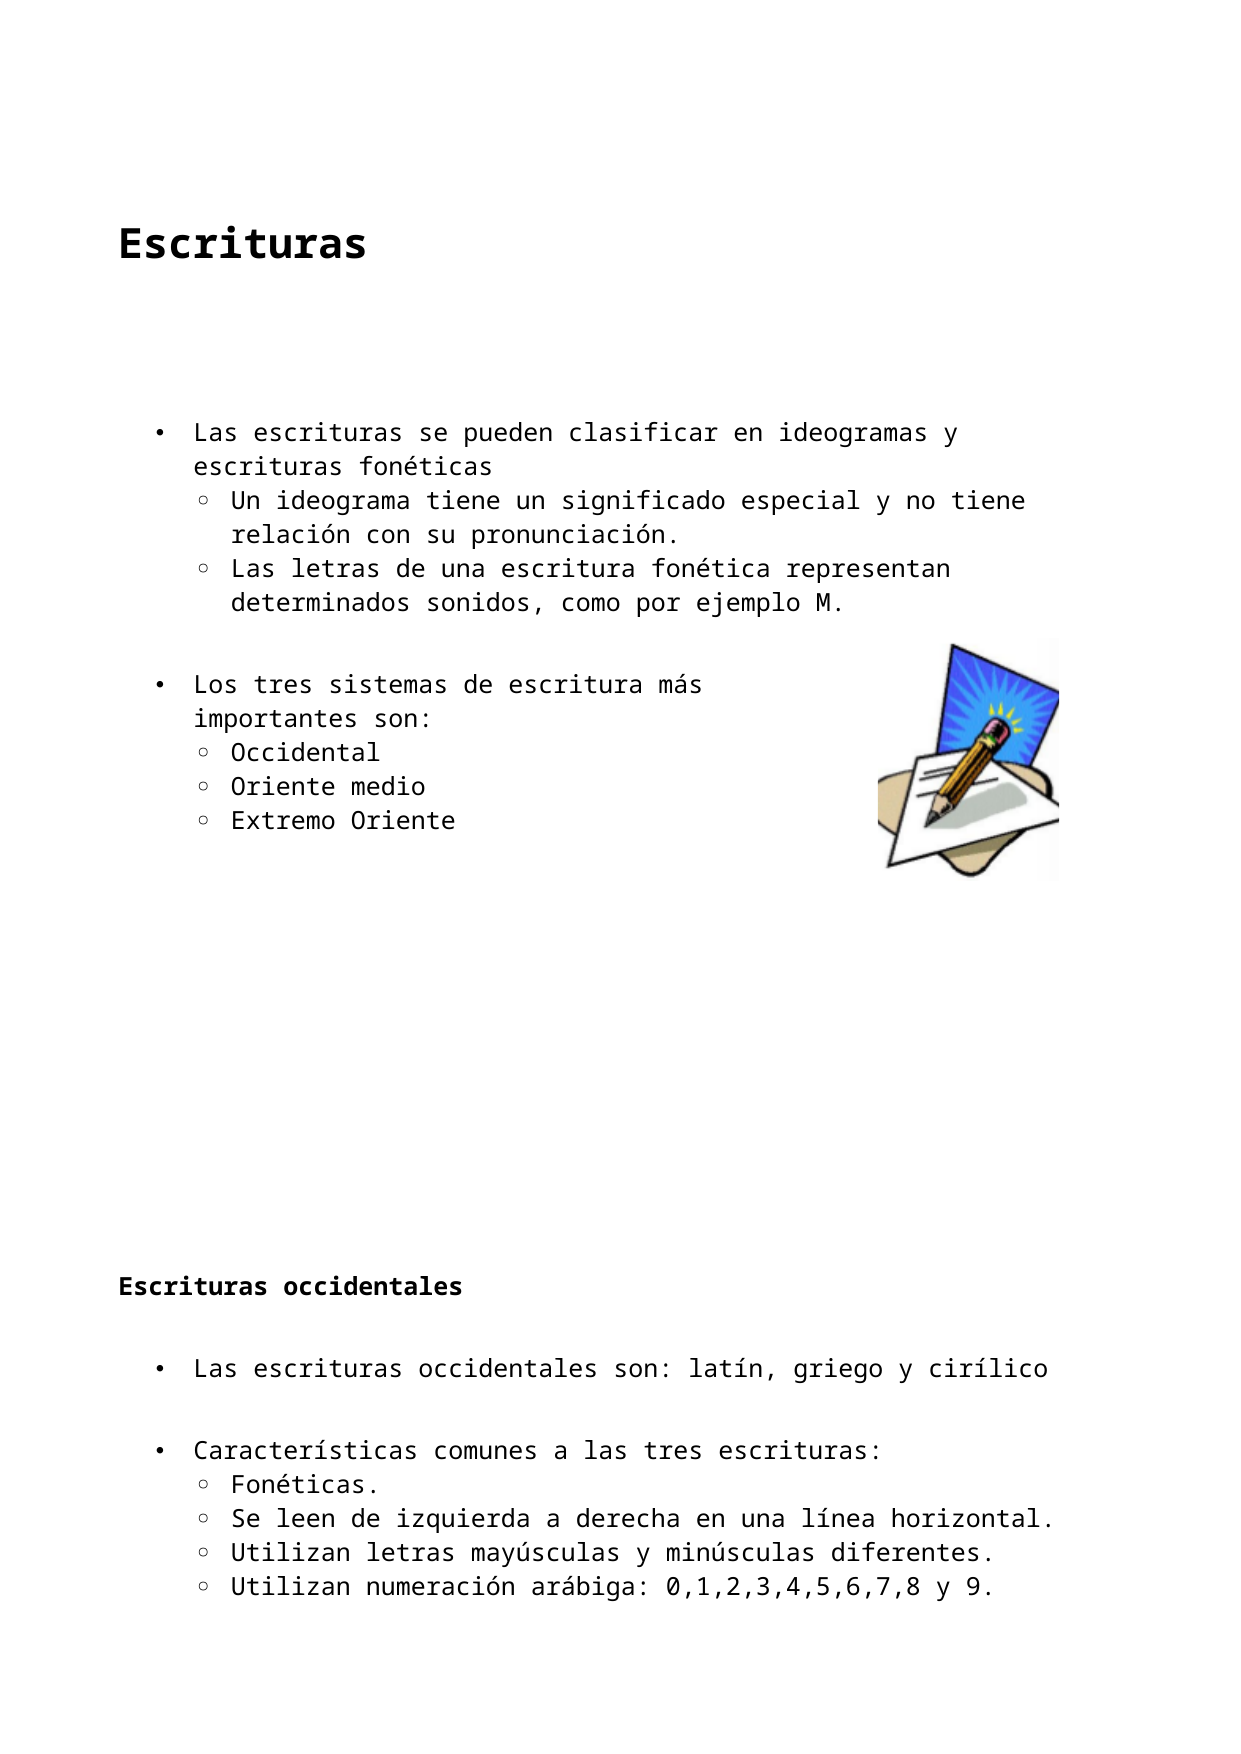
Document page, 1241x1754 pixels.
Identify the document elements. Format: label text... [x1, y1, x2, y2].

list Extremo Oriente [193, 803, 877, 837]
list Oriente medio [193, 769, 877, 803]
picture [877, 638, 1060, 881]
text Escrituras [118, 214, 1122, 271]
list Occidental [193, 735, 877, 769]
text Escrituras occidentales [118, 1268, 1122, 1302]
list Utilizan letras mayúsculas y minúsculas diferentes. [193, 1534, 1122, 1568]
list [1060, 769, 1122, 803]
list Características comunes a las tres escrituras: [156, 1432, 1122, 1466]
list [1060, 667, 1122, 735]
list [1060, 735, 1122, 769]
list Las letras de una escritura fonética representan determinados sonidos, como por ejemplo M. [193, 551, 1122, 619]
list [1060, 803, 1122, 837]
list Los tres sistemas de escritura más importantes son: [156, 667, 877, 735]
list Un ideograma tiene un significado especial y no tiene relación con su pronunciación. [193, 483, 1122, 551]
list Las escrituras occidentales son: latín, griego y cirílico [156, 1350, 1122, 1384]
list Se leen de izquierda a derecha en una línea horizontal. [193, 1500, 1122, 1534]
list Fonéticas. [193, 1466, 1122, 1500]
list Utilizan numeración arábiga: 0,1,2,3,4,5,6,7,8 y 9. [193, 1568, 1122, 1603]
list Las escrituras se pueden clasificar en ideogramas y escrituras fonéticas [156, 414, 1122, 483]
